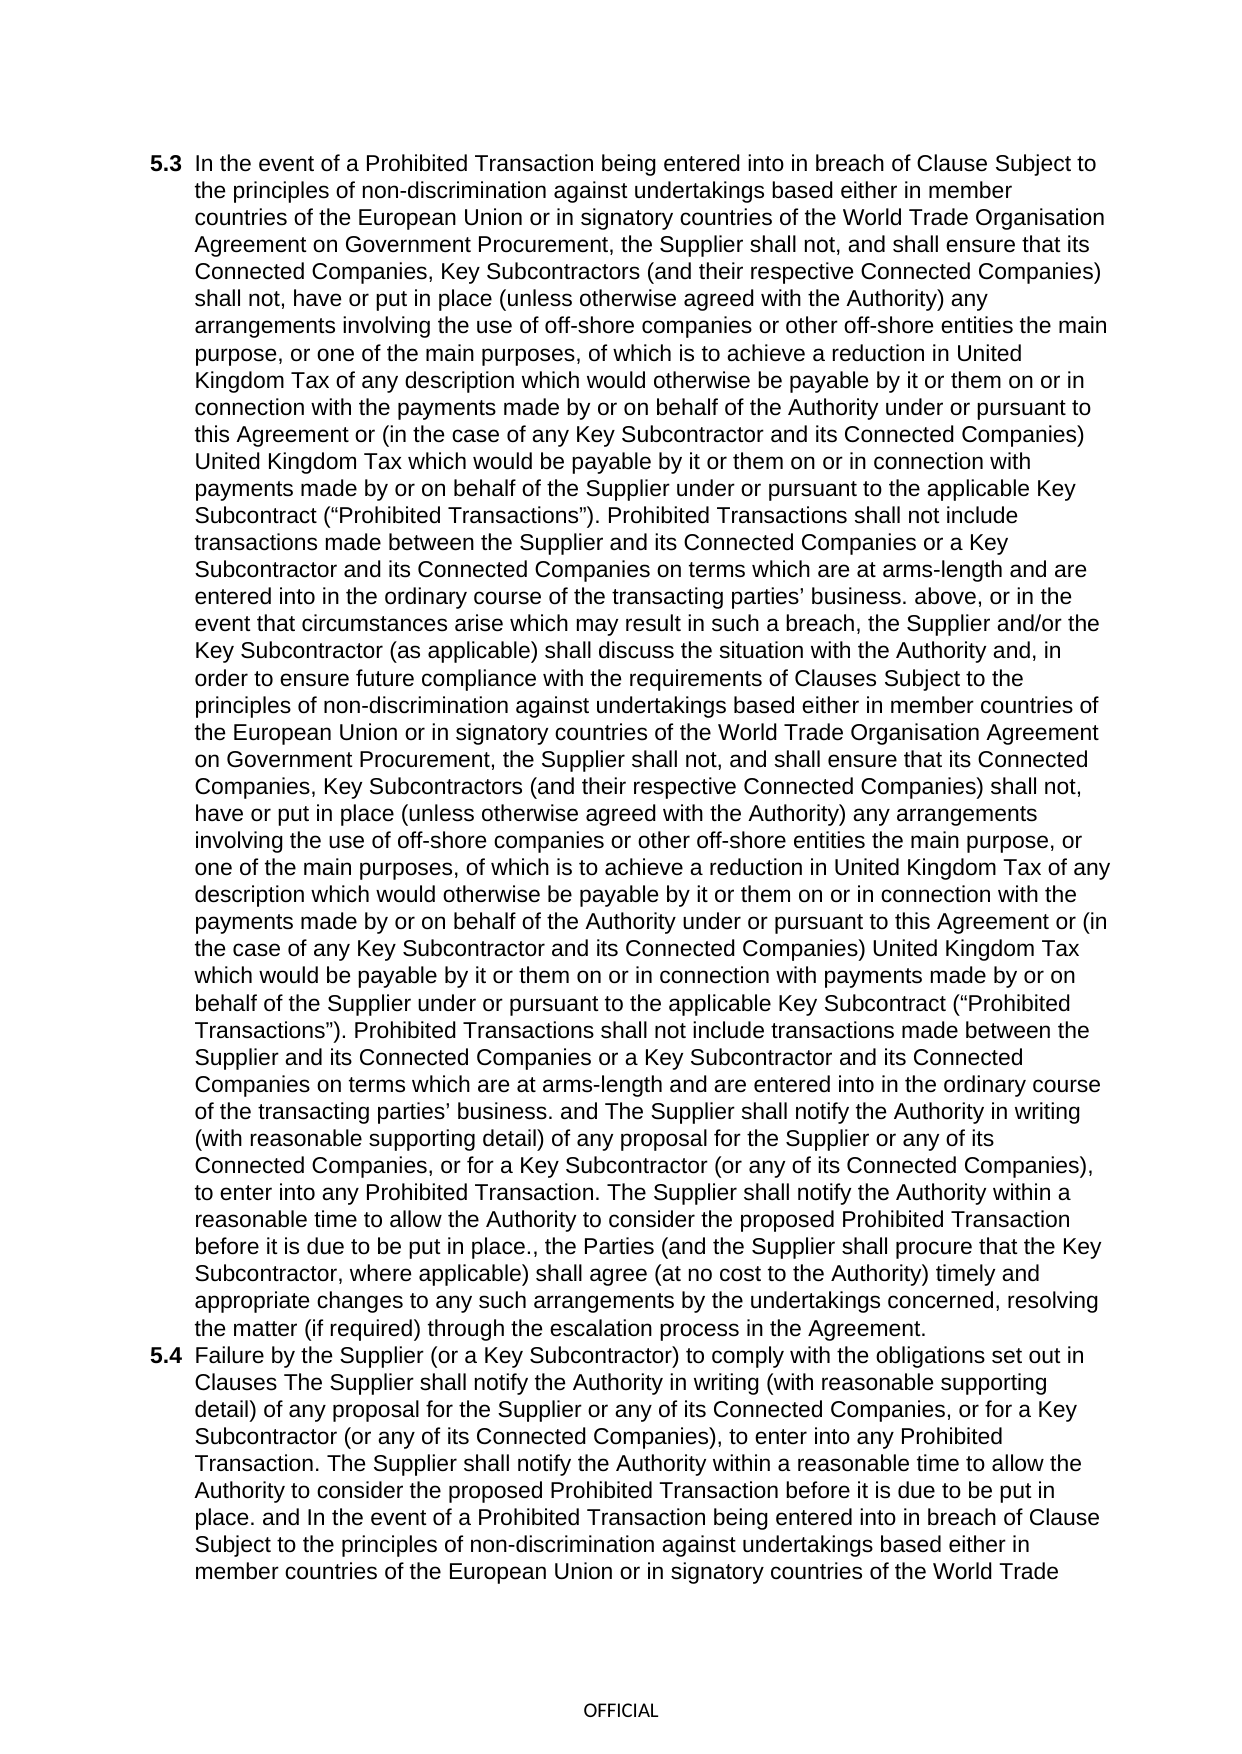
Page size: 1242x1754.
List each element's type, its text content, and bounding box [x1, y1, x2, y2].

list Failure by the Supplier (or a Key Subcontractor) to comply with the obligations set out in Clauses 5.2 and 5.3 shall allow the Authority to terminate the Agreement pursuant to the Clause that provides the Authority the right to terminate the Agreement for Supplier fault (termination for Supplier cause). [150, 1342, 1111, 1585]
list In the event of a Prohibited Transaction being entered into in breach of Clause 5.1 above, or in the event that circumstances arise which may result in such a breach, the Supplier and/or the Key Subcontractor (as applicable) shall discuss the situation with the Authority and, in order to ensure future compliance with the requirements of Clauses 5.1 and 5.2, the Parties (and the Supplier shall procure that the Key Subcontractor, where applicable) shall agree (at no cost to the Authority) timely and appropriate changes to any such arrangements by the undertakings concerned, resolving the matter (if required) through the escalation process in the Agreement. [150, 150, 1111, 1341]
